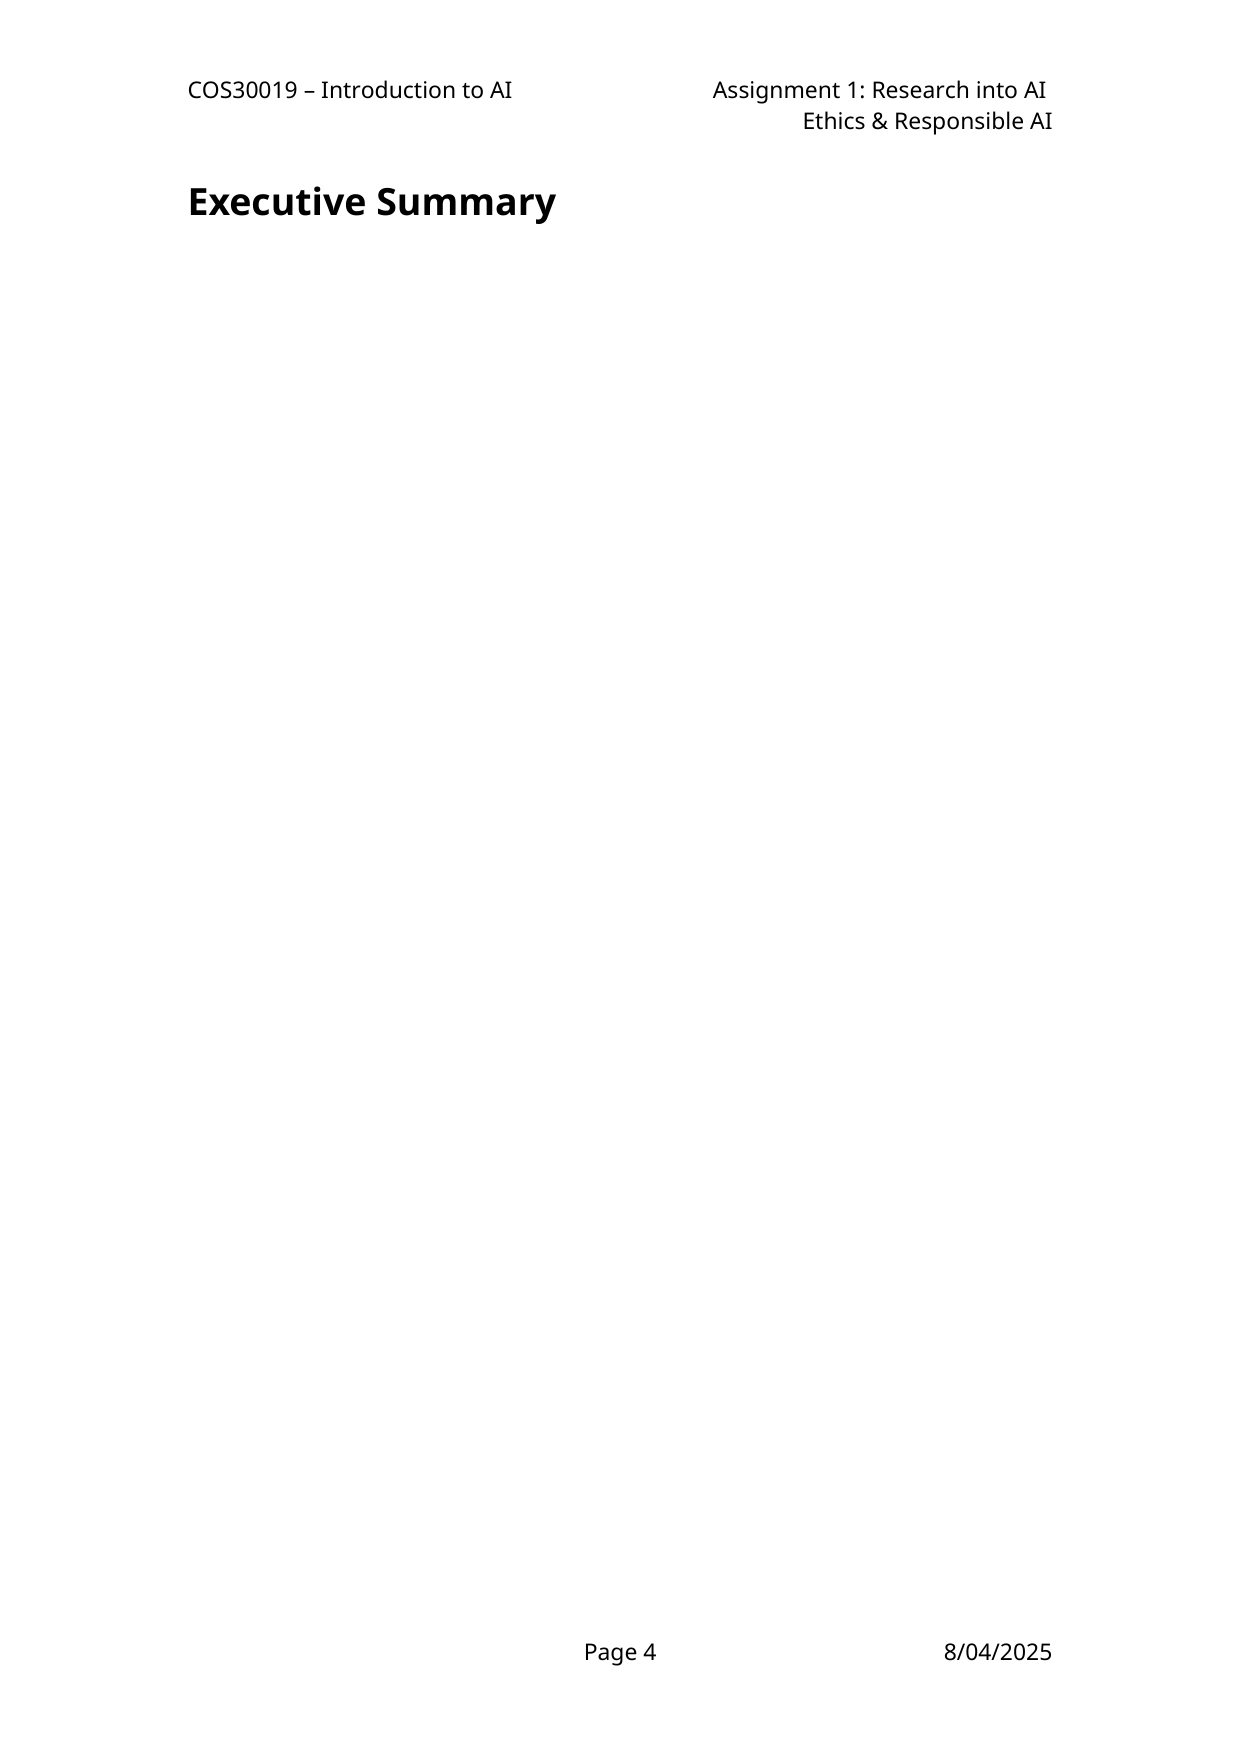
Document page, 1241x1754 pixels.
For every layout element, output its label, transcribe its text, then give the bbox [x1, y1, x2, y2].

subtitle Executive Summary [187, 175, 1053, 226]
